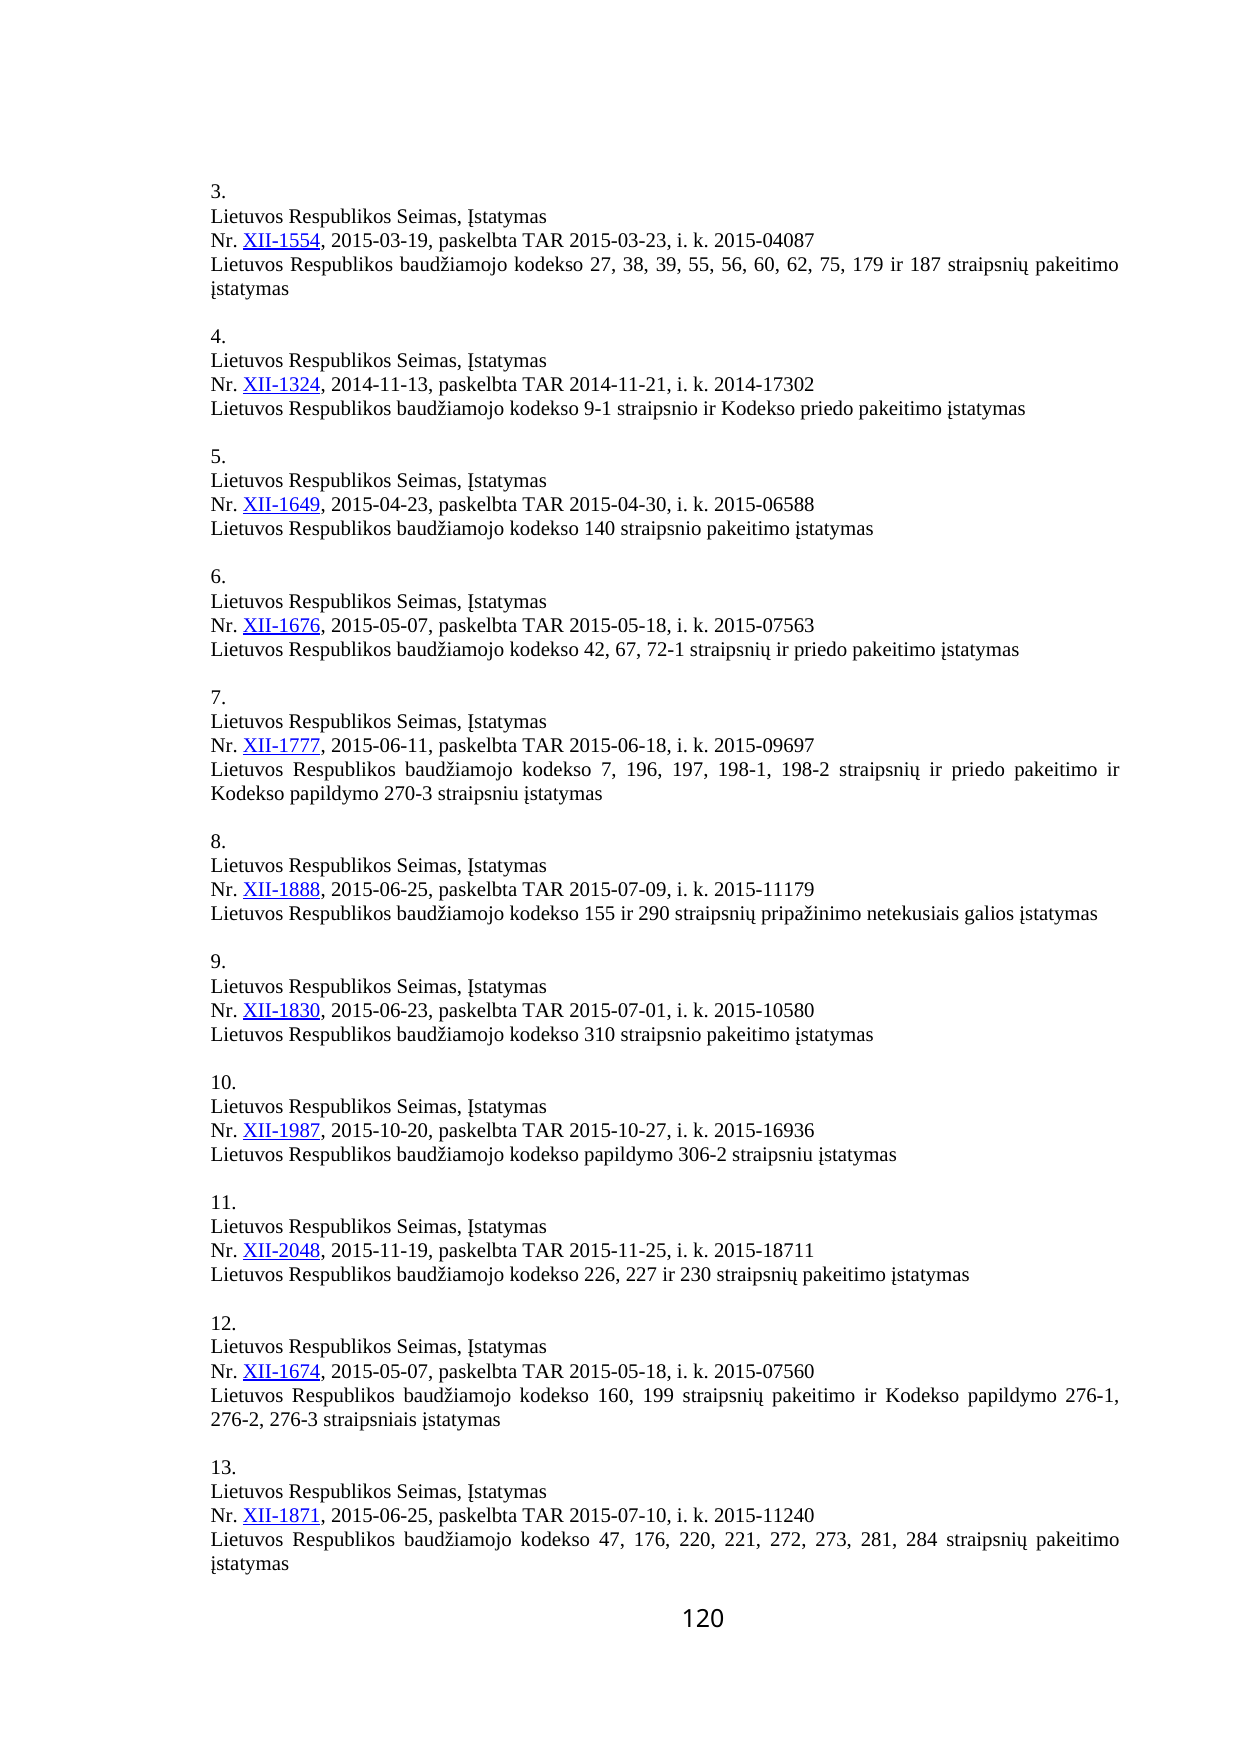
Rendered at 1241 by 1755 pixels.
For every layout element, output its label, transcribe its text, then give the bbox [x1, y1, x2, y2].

text 4. [210, 324, 1120, 348]
text Lietuvos Respublikos baudžiamojo kodekso 47, 176, 220, 221, 272, 273, 281, 284 straipsnių pakeitimo įstatymas [210, 1527, 1120, 1575]
text Lietuvos Respublikos Seimas, Įstatymas [210, 203, 1120, 228]
text Lietuvos Respublikos baudžiamojo kodekso papildymo 306-2 straipsniu įstatymas [210, 1142, 1120, 1166]
text Lietuvos Respublikos Seimas, Įstatymas [210, 468, 1120, 492]
text Lietuvos Respublikos Seimas, Įstatymas [210, 1334, 1120, 1358]
text Lietuvos Respublikos Seimas, Įstatymas [210, 709, 1120, 733]
text Lietuvos Respublikos baudžiamojo kodekso 42, 67, 72-1 straipsnių ir priedo pakeitimo įstatymas [210, 637, 1120, 661]
text Lietuvos Respublikos baudžiamojo kodekso 7, 196, 197, 198-1, 198-2 straipsnių ir priedo pakeitimo ir Kodekso papildymo 270-3 straipsniu įstatymas [210, 757, 1120, 805]
text 9. [210, 949, 1120, 973]
text Nr. XII-1674, 2015-05-07, paskelbta TAR 2015-05-18, i. k. 2015-07560 [210, 1358, 1120, 1383]
text Nr. XII-1987, 2015-10-20, paskelbta TAR 2015-10-27, i. k. 2015-16936 [210, 1118, 1120, 1142]
text 11. [210, 1190, 1120, 1214]
text Lietuvos Respublikos Seimas, Įstatymas [210, 1214, 1120, 1238]
text Lietuvos Respublikos Seimas, Įstatymas [210, 1479, 1120, 1503]
text Nr. XII-1830, 2015-06-23, paskelbta TAR 2015-07-01, i. k. 2015-10580 [210, 998, 1120, 1022]
text Lietuvos Respublikos baudžiamojo kodekso 140 straipsnio pakeitimo įstatymas [210, 516, 1120, 540]
text Lietuvos Respublikos baudžiamojo kodekso 310 straipsnio pakeitimo įstatymas [210, 1022, 1120, 1046]
text Nr. XII-1871, 2015-06-25, paskelbta TAR 2015-07-10, i. k. 2015-11240 [210, 1503, 1120, 1527]
text Nr. XII-2048, 2015-11-19, paskelbta TAR 2015-11-25, i. k. 2015-18711 [210, 1238, 1120, 1262]
text Nr. XII-1676, 2015-05-07, paskelbta TAR 2015-05-18, i. k. 2015-07563 [210, 613, 1120, 637]
text Lietuvos Respublikos baudžiamojo kodekso 155 ir 290 straipsnių pripažinimo netekusiais galios įstatymas [210, 901, 1120, 925]
text Lietuvos Respublikos baudžiamojo kodekso 27, 38, 39, 55, 56, 60, 62, 75, 179 ir 187 straipsnių pakeitimo įstatymas [210, 252, 1120, 300]
text Nr. XII-1554, 2015-03-19, paskelbta TAR 2015-03-23, i. k. 2015-04087 [210, 228, 1120, 252]
text Lietuvos Respublikos Seimas, Įstatymas [210, 348, 1120, 372]
text 10. [210, 1070, 1120, 1094]
text Lietuvos Respublikos Seimas, Įstatymas [210, 853, 1120, 877]
text 3. [210, 179, 1120, 203]
text Nr. XII-1649, 2015-04-23, paskelbta TAR 2015-04-30, i. k. 2015-06588 [210, 492, 1120, 516]
text 8. [210, 829, 1120, 853]
text Lietuvos Respublikos baudžiamojo kodekso 9-1 straipsnio ir Kodekso priedo pakeitimo įstatymas [210, 396, 1120, 420]
text Lietuvos Respublikos baudžiamojo kodekso 160, 199 straipsnių pakeitimo ir Kodekso papildymo 276-1, 276-2, 276-3 straipsniais įstatymas [210, 1383, 1120, 1431]
text Nr. XII-1777, 2015-06-11, paskelbta TAR 2015-06-18, i. k. 2015-09697 [210, 733, 1120, 757]
text 13. [210, 1455, 1120, 1479]
text Nr. XII-1324, 2014-11-13, paskelbta TAR 2014-11-21, i. k. 2014-17302 [210, 372, 1120, 396]
text 12. [210, 1310, 1120, 1334]
text Lietuvos Respublikos baudžiamojo kodekso 226, 227 ir 230 straipsnių pakeitimo įstatymas [210, 1262, 1120, 1286]
text Lietuvos Respublikos Seimas, Įstatymas [210, 973, 1120, 998]
text 7. [210, 685, 1120, 709]
text 6. [210, 564, 1120, 588]
text 5. [210, 444, 1120, 468]
text Lietuvos Respublikos Seimas, Įstatymas [210, 588, 1120, 613]
text Lietuvos Respublikos Seimas, Įstatymas [210, 1094, 1120, 1118]
text Nr. XII-1888, 2015-06-25, paskelbta TAR 2015-07-09, i. k. 2015-11179 [210, 877, 1120, 901]
